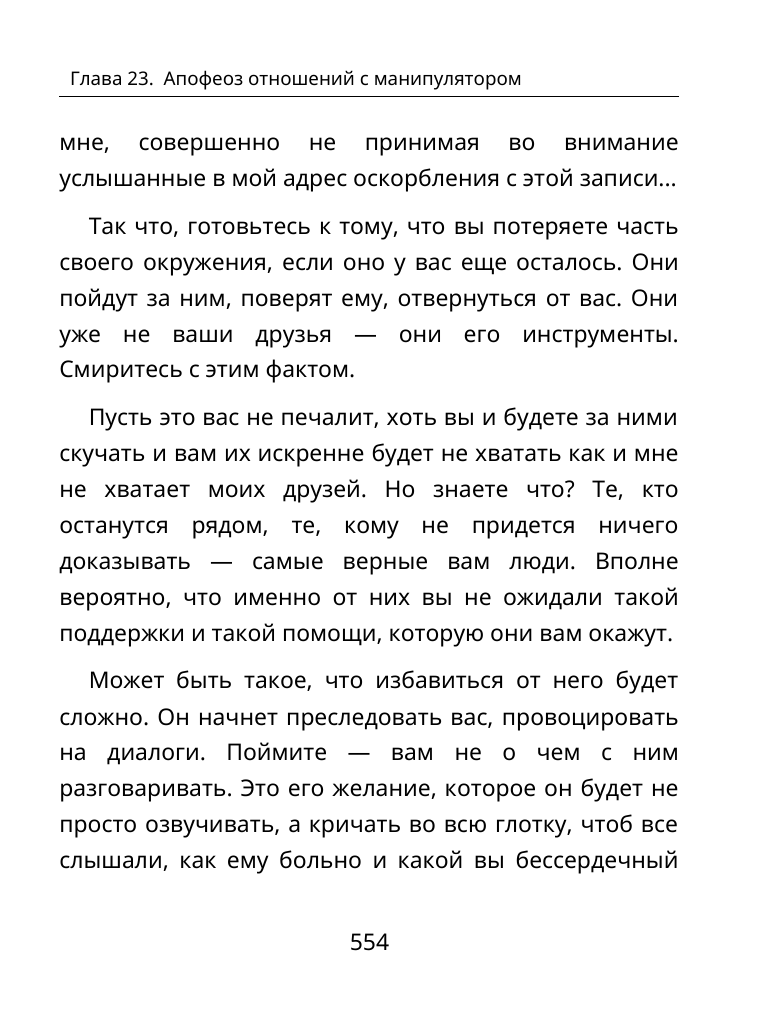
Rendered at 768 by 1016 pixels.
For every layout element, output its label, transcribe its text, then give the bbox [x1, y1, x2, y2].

text Так что, готовьтесь к тому, что вы потеряете часть своего окружения, если оно у вас еще осталось. Они пойдут за ним, поверят ему, отвернуться от вас. Они уже не ваши друзья — они его инструменты. Смиритесь с этим фактом. [59, 210, 679, 385]
text Пусть это вас не печалит, хоть вы и будете за ними скучать и вам их искренне будет не хватать как и мне не хватает моих друзей. Но знаете что? Те, кто останутся рядом, те, кому не придется ничего доказывать — самые верные вам люди. Вполне вероятно, что именно от них вы не ожидали такой поддержки и такой помощи, которую они вам окажут. [59, 401, 679, 648]
text мне, совершенно не принимая во внимание услышанные в мой адрес оскорбления с этой записи... [59, 126, 679, 193]
text Может быть такое, что избавиться от него будет сложно. Он начнет преследовать вас, провоцировать на диалоги. Поймите — вам не о чем с ним разговаривать. Это его желание, которое он будет не просто озвучивать, а кричать во всю глотку, чтоб все слышали, как ему больно и какой вы бессердечный [59, 664, 679, 875]
